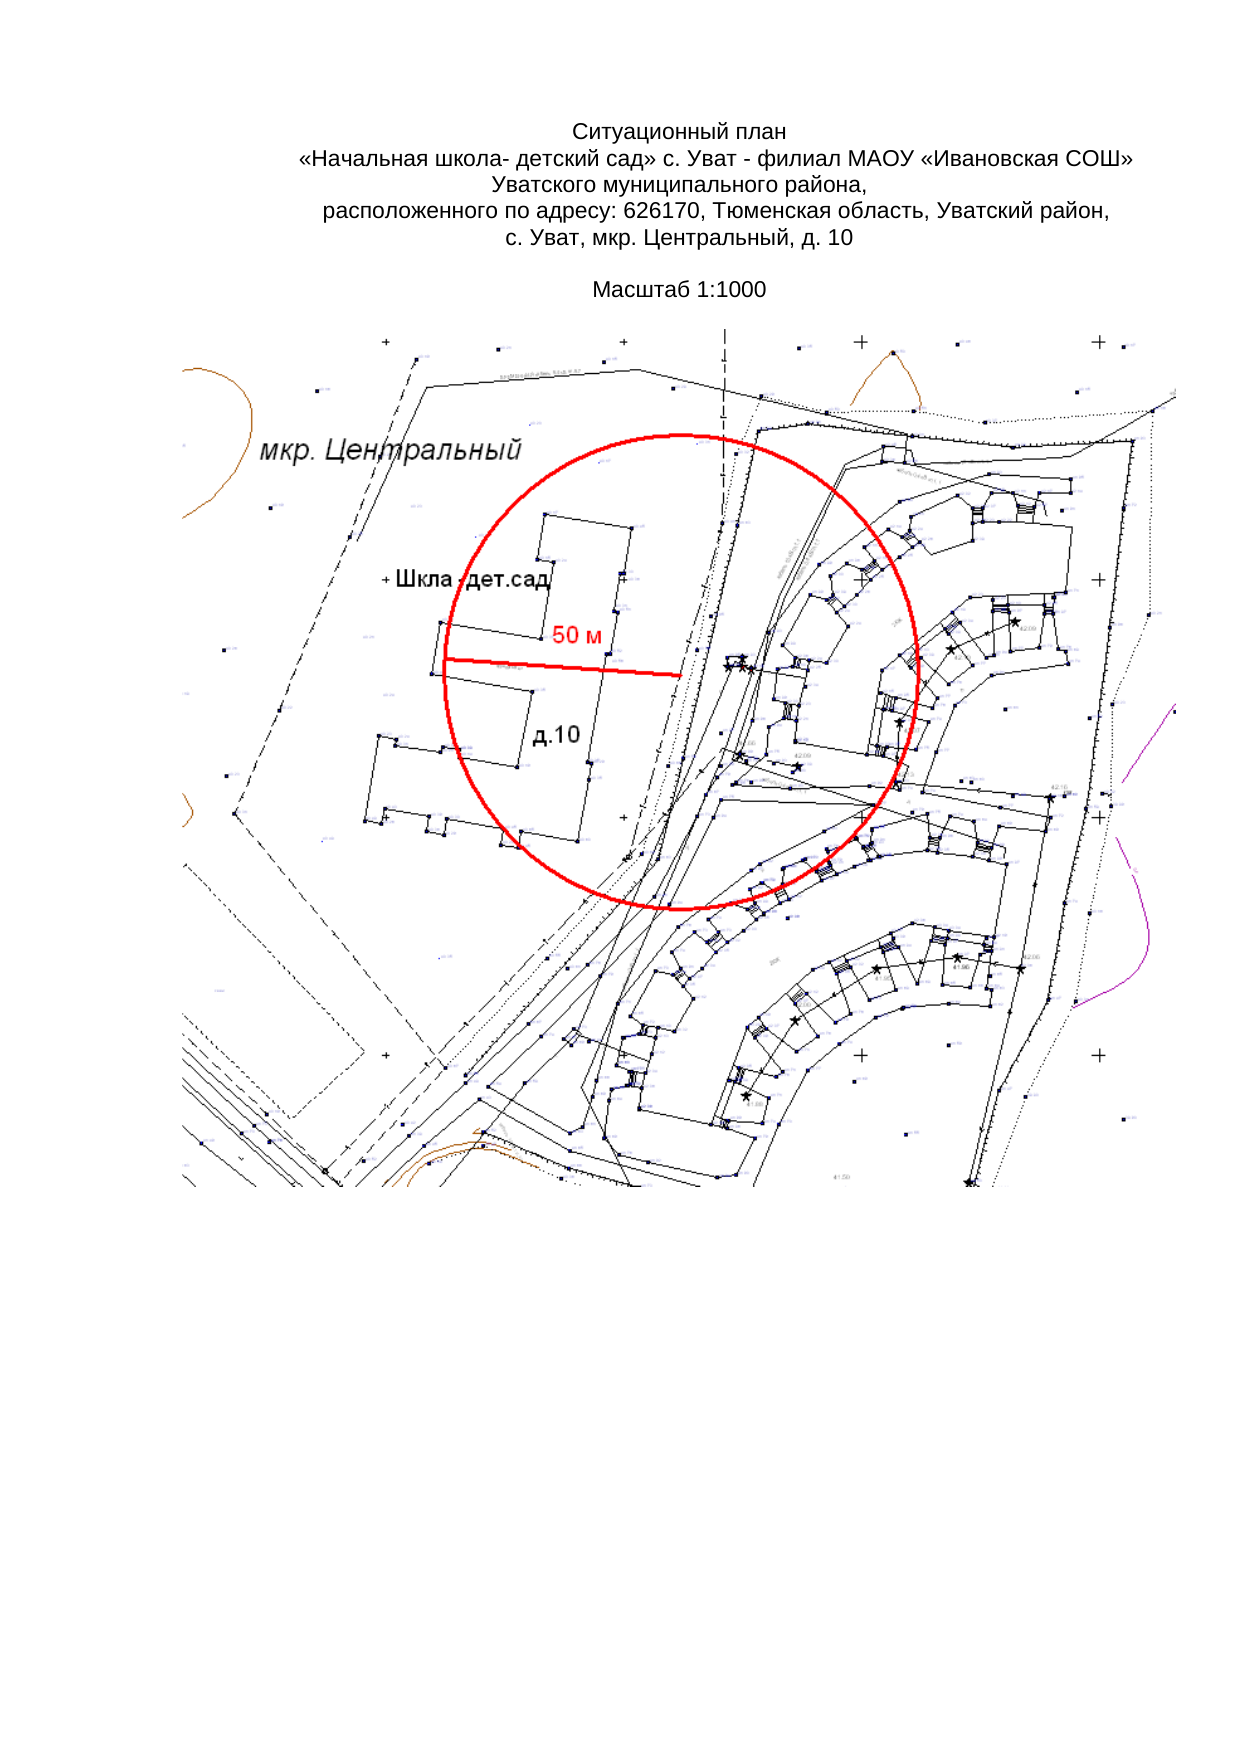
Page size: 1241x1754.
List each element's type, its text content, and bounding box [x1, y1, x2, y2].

text расположенного по адресу: 626170, Тюменская область, Уватский район, [177, 197, 1181, 223]
text с. Уват, мкр. Центральный, д. 10 [177, 223, 1181, 250]
picture [183, 329, 1176, 1186]
text «Начальная школа- детский сад» с. Уват - филиал МАОУ «Ивановская СОШ» Уватского муниципального района, [177, 144, 1181, 197]
text Ситуационный план [177, 118, 1181, 144]
text Масштаб 1:1000 [177, 276, 1181, 303]
